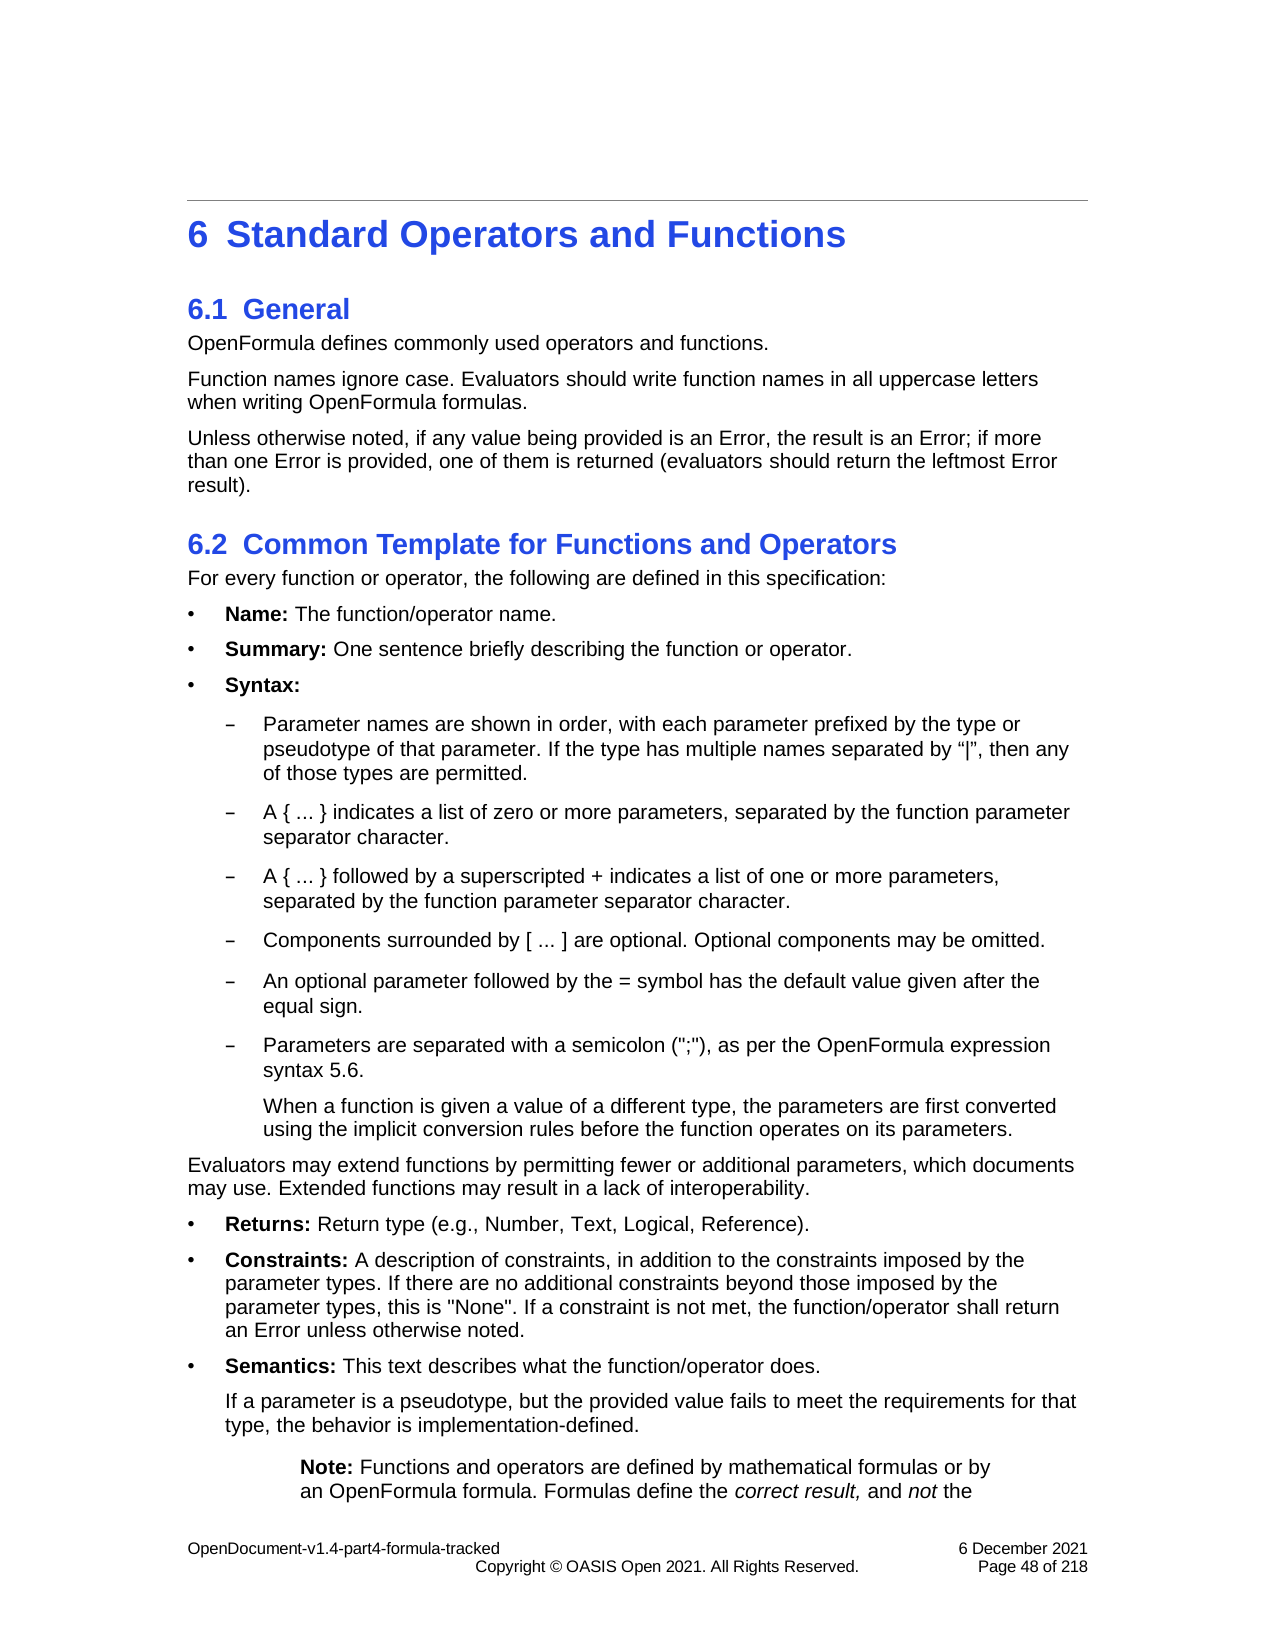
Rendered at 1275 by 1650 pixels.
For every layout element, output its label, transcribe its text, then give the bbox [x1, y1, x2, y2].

list If a parameter is a pseudotype, but the provided value fails to meet the requirements for that type, the behavior is implementation-defined. [187, 1390, 1088, 1437]
text Unless otherwise noted, if any value being provided is an Error, the result is an Error; if more than one Error is provided, one of them is returned (evaluators should return the leftmost Error result). [187, 426, 1088, 497]
list Returns: Return type (e.g., Number, Text, Logical, Reference). [187, 1212, 1088, 1236]
subtitle Standard Operators and Functions [187, 201, 1088, 256]
text For every function or operator, the following are defined in this specification: [187, 567, 1088, 590]
text Evaluators may extend functions by permitting fewer or additional parameters, which documents may use. Extended functions may result in a lack of interoperability. [187, 1153, 1088, 1200]
text Function names ignore case. Evaluators should write function names in all uppercase letters when writing OpenFormula formulas. [187, 367, 1088, 414]
subtitle General [187, 293, 1088, 326]
list An optional parameter followed by the = symbol has the default value given after the equal sign. [225, 966, 1088, 1018]
text OpenFormula defines commonly used operators and functions. [187, 332, 1088, 355]
list Semantics: This text describes what the function/operator does. [187, 1354, 1088, 1378]
subtitle Common Template for Functions and Operators [187, 528, 1088, 561]
list When a function is given a value of a different type, the parameters are first converted using the implicit conversion rules before the function operates on its parameters. [225, 1094, 1088, 1141]
list Constraints: A description of constraints, in addition to the constraints imposed by the parameter types. If there are no additional constraints beyond those imposed by the parameter types, this is "None". If a constraint is not met, the function/operator shall return an Error unless otherwise noted. [187, 1248, 1088, 1342]
list A { ... } indicates a list of zero or more parameters, separated by the function parameter separator character. [225, 797, 1088, 849]
list Note: Functions and operators are defined by mathematical formulas or by an OpenFormula formula. Formulas define the correct result, and not the [262, 1456, 1013, 1503]
list Parameters are separated with a semicolon (";"), as per the OpenFormula expression syntax 5.6. [225, 1030, 1088, 1082]
list Parameter names are shown in order, with each parameter prefixed by the type or pseudotype of that parameter. If the type has multiple names separated by “|”, then any of those types are permitted. [225, 709, 1088, 785]
list Syntax: [187, 673, 1088, 697]
list A { ... } followed by a superscripted + indicates a list of one or more parameters, separated by the function parameter separator character. [225, 861, 1088, 913]
list Name: The function/operator name. [187, 602, 1088, 626]
list Summary: One sentence briefly describing the function or operator. [187, 638, 1088, 661]
list Components surrounded by [ ... ] are optional. Optional components may be omitted. [225, 925, 1088, 954]
